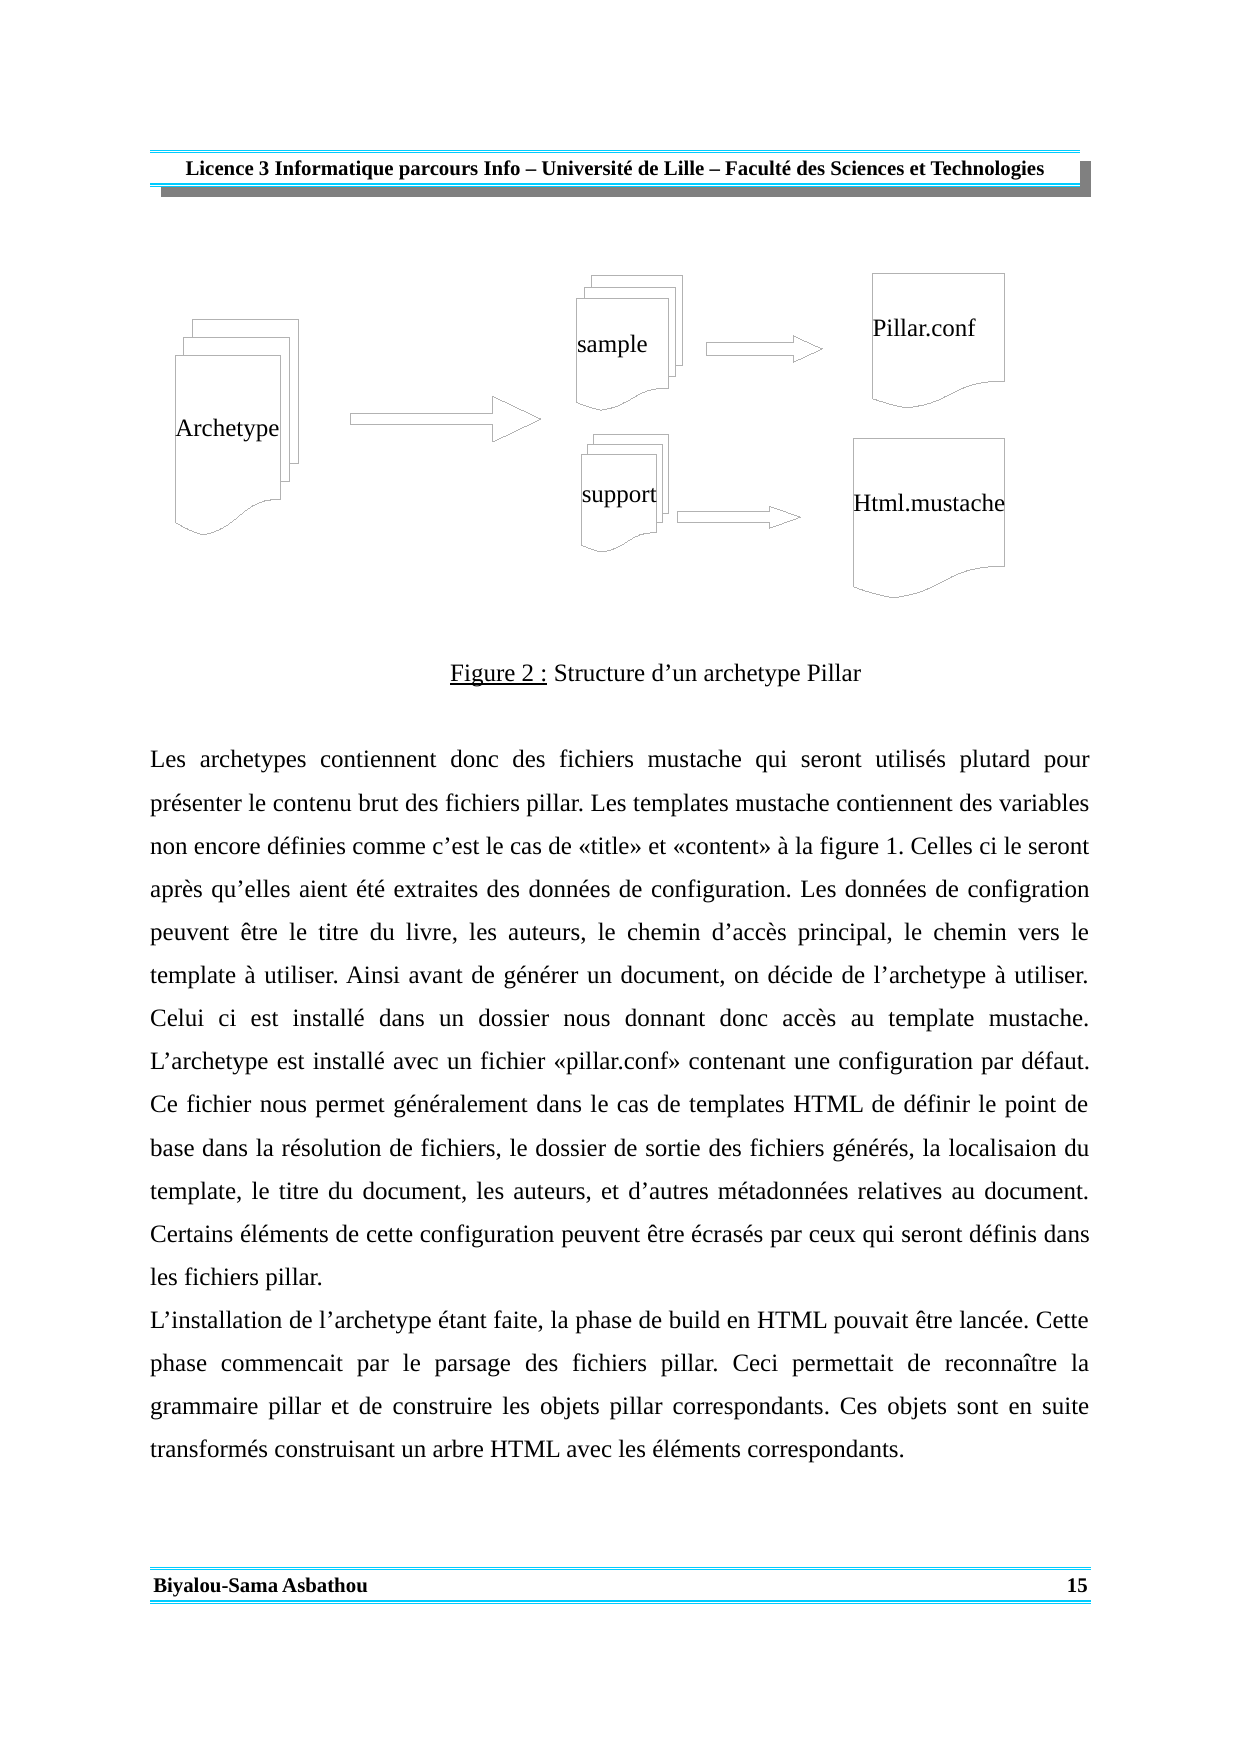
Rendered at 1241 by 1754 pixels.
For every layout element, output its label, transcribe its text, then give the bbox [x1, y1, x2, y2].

text L’installation de l’archetype étant faite, la phase de build en HTML pouvait être lancée. Cette phase commencait par le parsage des fichiers pillar. Ceci permettait de reconnaître la grammaire pillar et de construire les objets pillar correspondants. Ces objets sont en suite transformés construisant un arbre HTML avec les éléments correspondants. [150, 1305, 1091, 1463]
text Figure 2 : Structure d’un archetype Pillar [150, 658, 1091, 687]
text Les archetypes contiennent donc des fichiers mustache qui seront utilisés plutard pour présenter le contenu brut des fichiers pillar. Les templates mustache contiennent des variables non encore définies comme c’est le cas de «title» et «content» à la figure 1. Celles ci le seront après qu’elles aient été extraites des données de configuration. Les données de configration peuvent être le titre du livre, les auteurs, le chemin d’accès principal, le chemin vers le template à utiliser. Ainsi avant de générer un document, on décide de l’archetype à utiliser. Celui ci est installé dans un dossier nous donnant donc accès au template mustache. L’archetype est installé avec un fichier «pillar.conf» contenant une configuration par défaut. Ce fichier nous permet généralement dans le cas de templates HTML de définir le point de base dans la résolution de fichiers, le dossier de sortie des fichiers générés, la localisaion du template, le titre du document, les auteurs, et d’autres métadonnées relatives au document. Certains éléments de cette configuration peuvent être écrasés par ceux qui seront définis dans les fichiers pillar. [150, 744, 1091, 1291]
